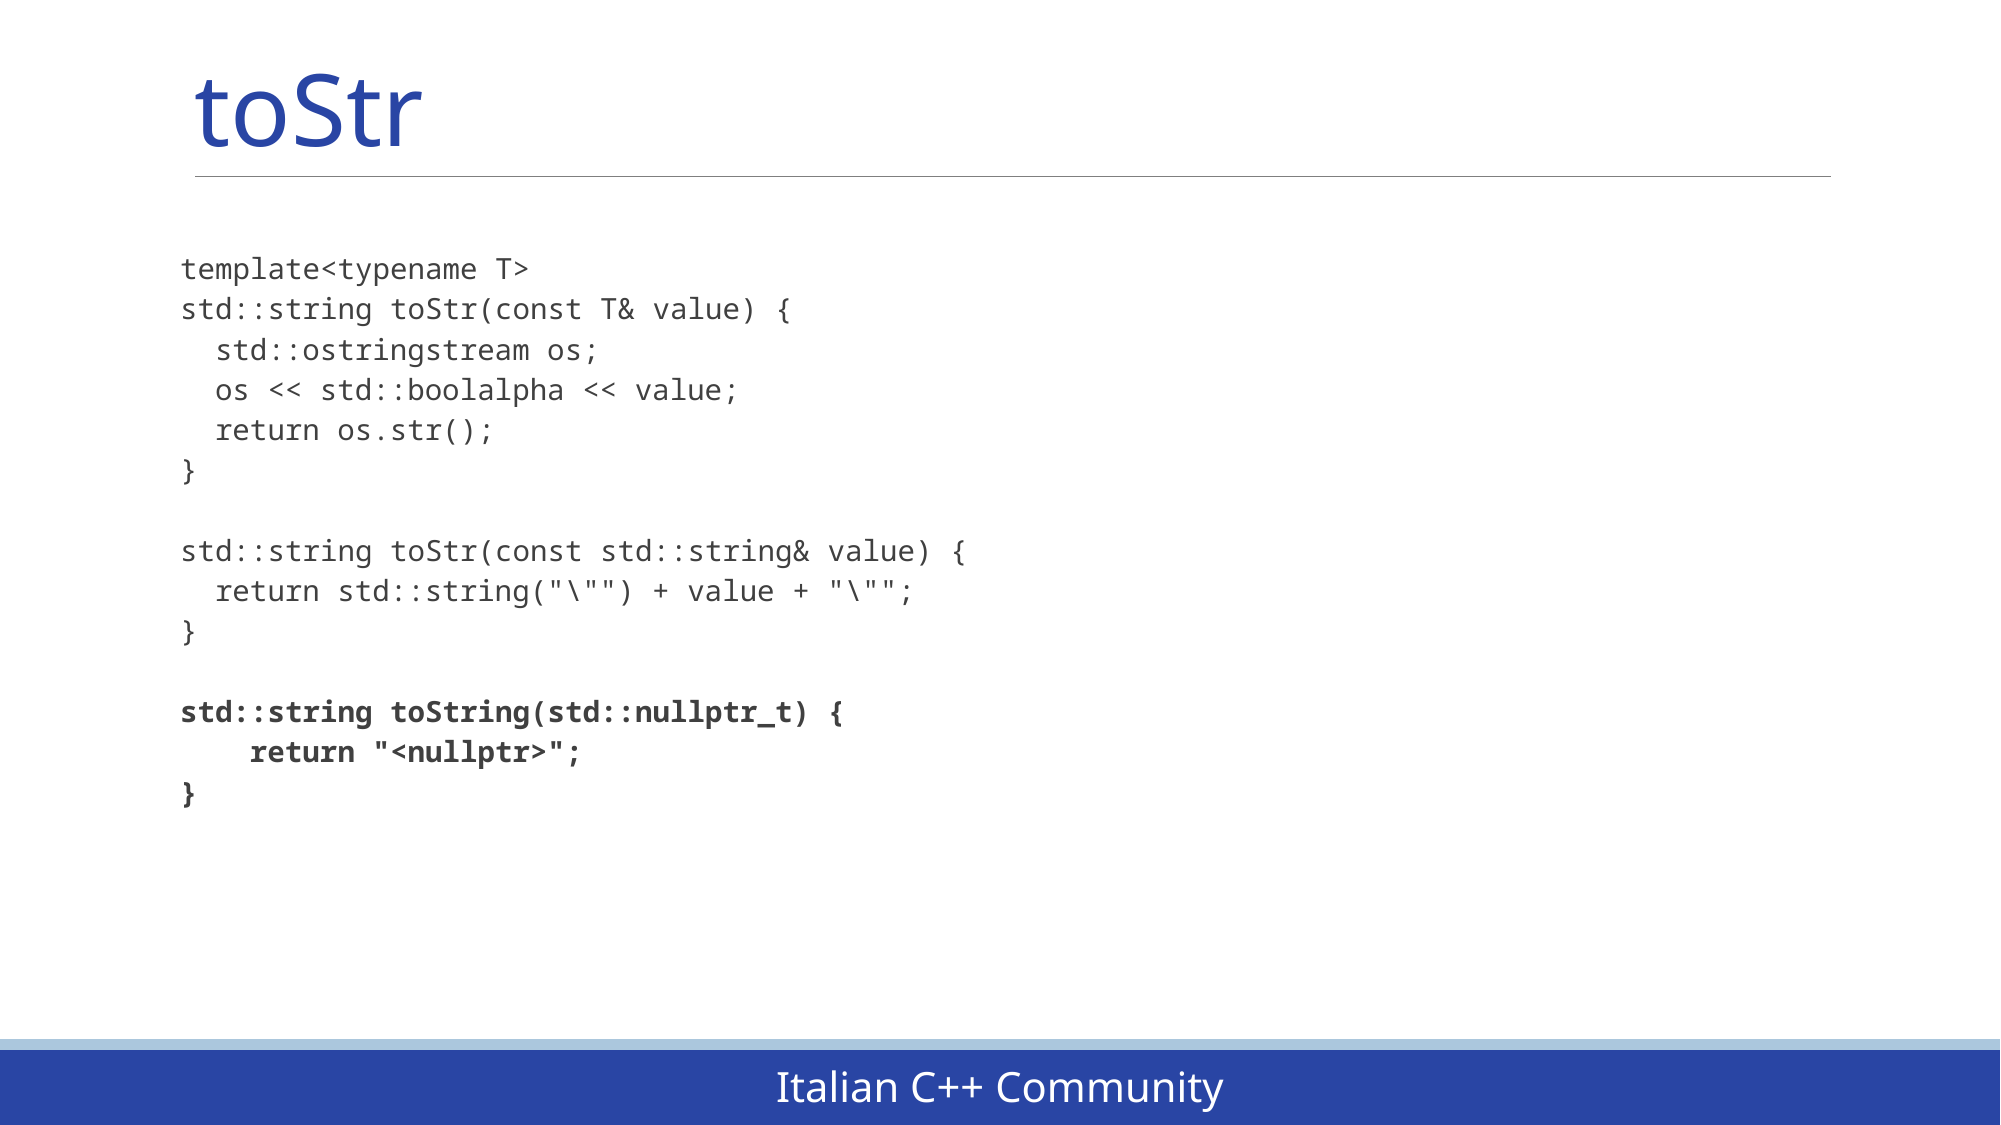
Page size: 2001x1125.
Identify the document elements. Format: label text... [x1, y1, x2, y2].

title toStr [179, 2, 1830, 175]
list template<typename T> std::string toStr(const T& value) { std::ostringstream os; os << std::boolalpha << value; return os.str(); } std::string toStr(const std::string& value) { return std::string("\"") + value + "\""; } std::string toString(std::nullptr_t) { return "<nullptr>"; } [179, 202, 1830, 1011]
